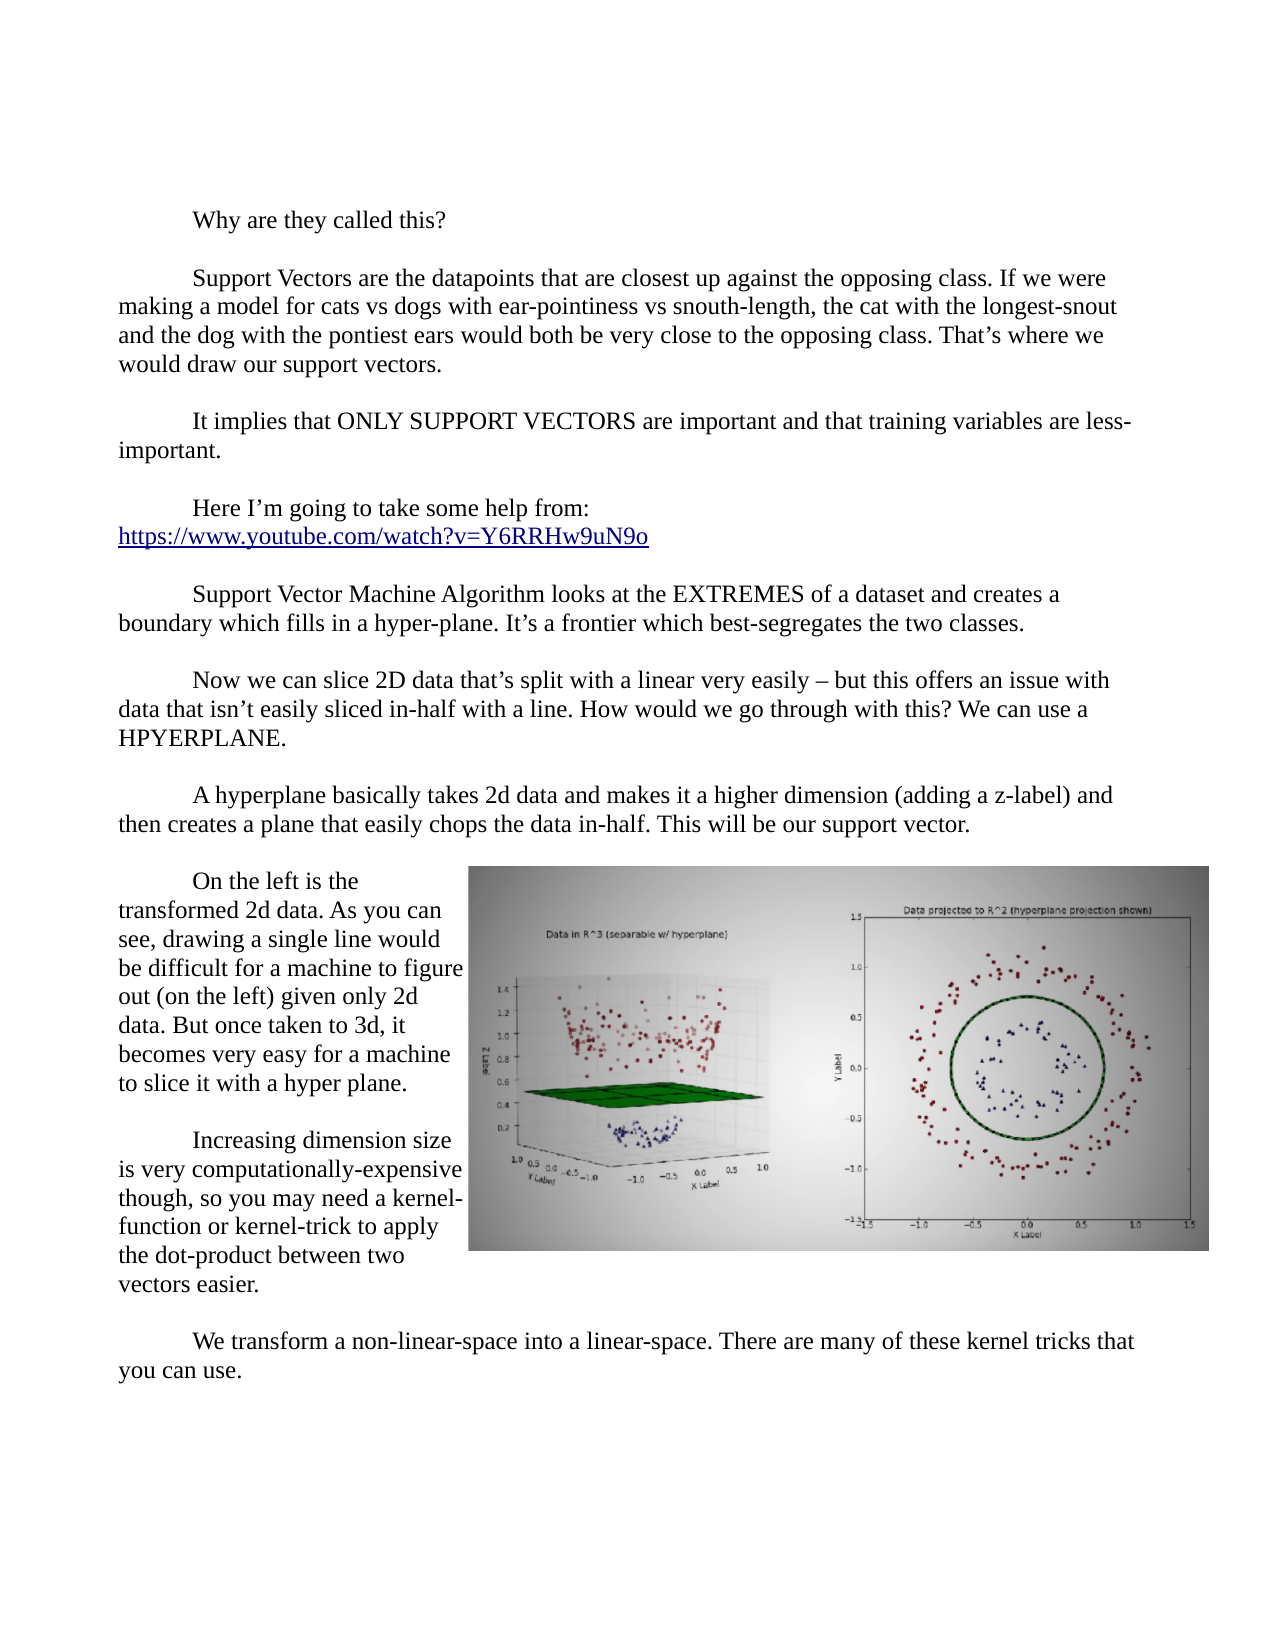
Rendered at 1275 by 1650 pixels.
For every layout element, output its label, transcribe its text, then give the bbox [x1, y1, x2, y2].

text Why are they called this? [118, 205, 1157, 234]
text https://www.youtube.com/watch?v=Y6RRHw9uN9o [118, 521, 1157, 550]
picture [468, 866, 1209, 1251]
text Here I’m going to take some help from: [118, 493, 1157, 521]
text Support Vectors are the datapoints that are closest up against the opposing class. If we were making a model for cats vs dogs with ear-pointiness vs snouth-length, the cat with the longest-snout and the dog with the pontiest ears would both be very close to the opposing class. That’s where we would draw our support vectors. [118, 263, 1157, 378]
text We transform a non-linear-space into a linear-space. There are many of these kernel tricks that you can use. [118, 1326, 1157, 1384]
text It implies that ONLY SUPPORT VECTORS are important and that training variables are less-important. [118, 406, 1157, 464]
text Increasing dimension size is very computationally-expensive though, so you may need a kernel-function or kernel-trick to apply the dot-product between two vectors easier. [118, 1125, 1157, 1298]
text Now we can slice 2D data that’s split with a linear very easily – but this offers an issue with data that isn’t easily sliced in-half with a line. How would we go through with this? We can use a HPYERPLANE. [118, 665, 1157, 751]
text Support Vector Machine Algorithm looks at the EXTREMES of a dataset and creates a boundary which fills in a hyper-plane. It’s a frontier which best-segregates the two classes. [118, 579, 1157, 636]
text On the left is the transformed 2d data. As you can see, drawing a single line would be difficult for a machine to figure out (on the left) given only 2d data. But once taken to 3d, it becomes very easy for a machine to slice it with a hyper plane. [118, 866, 468, 1096]
text A hyperplane basically takes 2d data and makes it a higher dimension (adding a z-label) and then creates a plane that easily chops the data in-half. This will be our support vector. [118, 780, 1157, 838]
